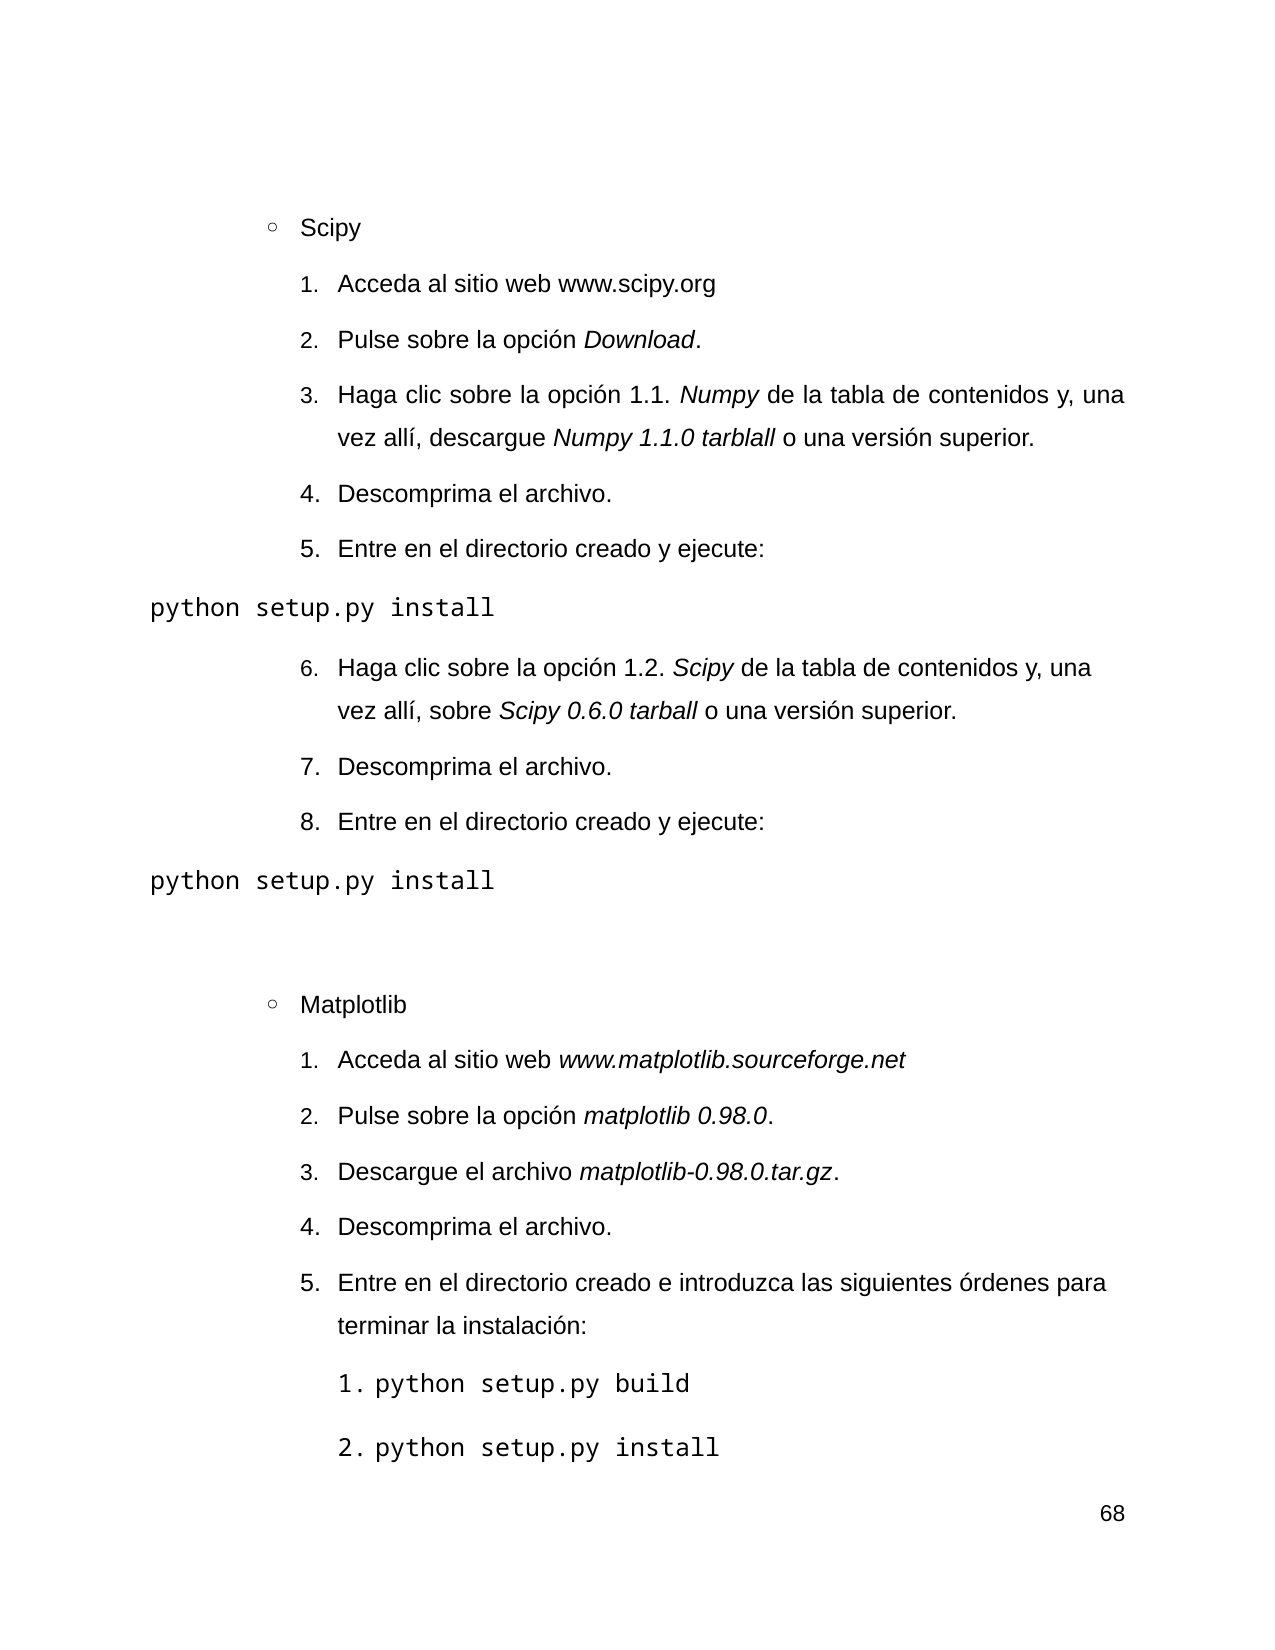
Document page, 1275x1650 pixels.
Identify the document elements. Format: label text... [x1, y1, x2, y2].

list Haga clic sobre la opción 1.2. Scipy de la tabla de contenidos y, una vez allí, sobre Scipy 0.6.0 tarball o una versión superior. [300, 653, 1125, 725]
list Descargue el archivo matplotlib-0.98.0.tar.gz. [300, 1156, 1125, 1185]
list Acceda al sitio web www.matplotlib.sourceforge.net [300, 1045, 1125, 1074]
list Descomprima el archivo. [300, 752, 1125, 781]
text python setup.py install [150, 590, 1125, 624]
list Entre en el directorio creado y ejecute: [300, 807, 1125, 836]
list Acceda al sitio web www.scipy.org [300, 269, 1125, 298]
list Entre en el directorio creado e introduzca las siguientes órdenes para terminar la instalación: [300, 1267, 1125, 1339]
list Matplotlib [262, 990, 1125, 1019]
list python setup.py build [337, 1366, 1125, 1400]
list Pulse sobre la opción Download. [300, 324, 1125, 353]
list Scipy [262, 213, 1125, 242]
list Descomprima el archivo. [300, 1212, 1125, 1241]
list Entre en el directorio creado y ejecute: [300, 534, 1125, 563]
text python setup.py install [150, 863, 1125, 897]
list python setup.py install [337, 1429, 1125, 1464]
list Descomprima el archivo. [300, 479, 1125, 507]
list Pulse sobre la opción matplotlib 0.98.0. [300, 1101, 1125, 1130]
list Haga clic sobre la opción 1.1. Numpy de la tabla de contenidos y, una vez allí, descargue Numpy 1.1.0 tarblall o una versión superior. [300, 380, 1125, 452]
